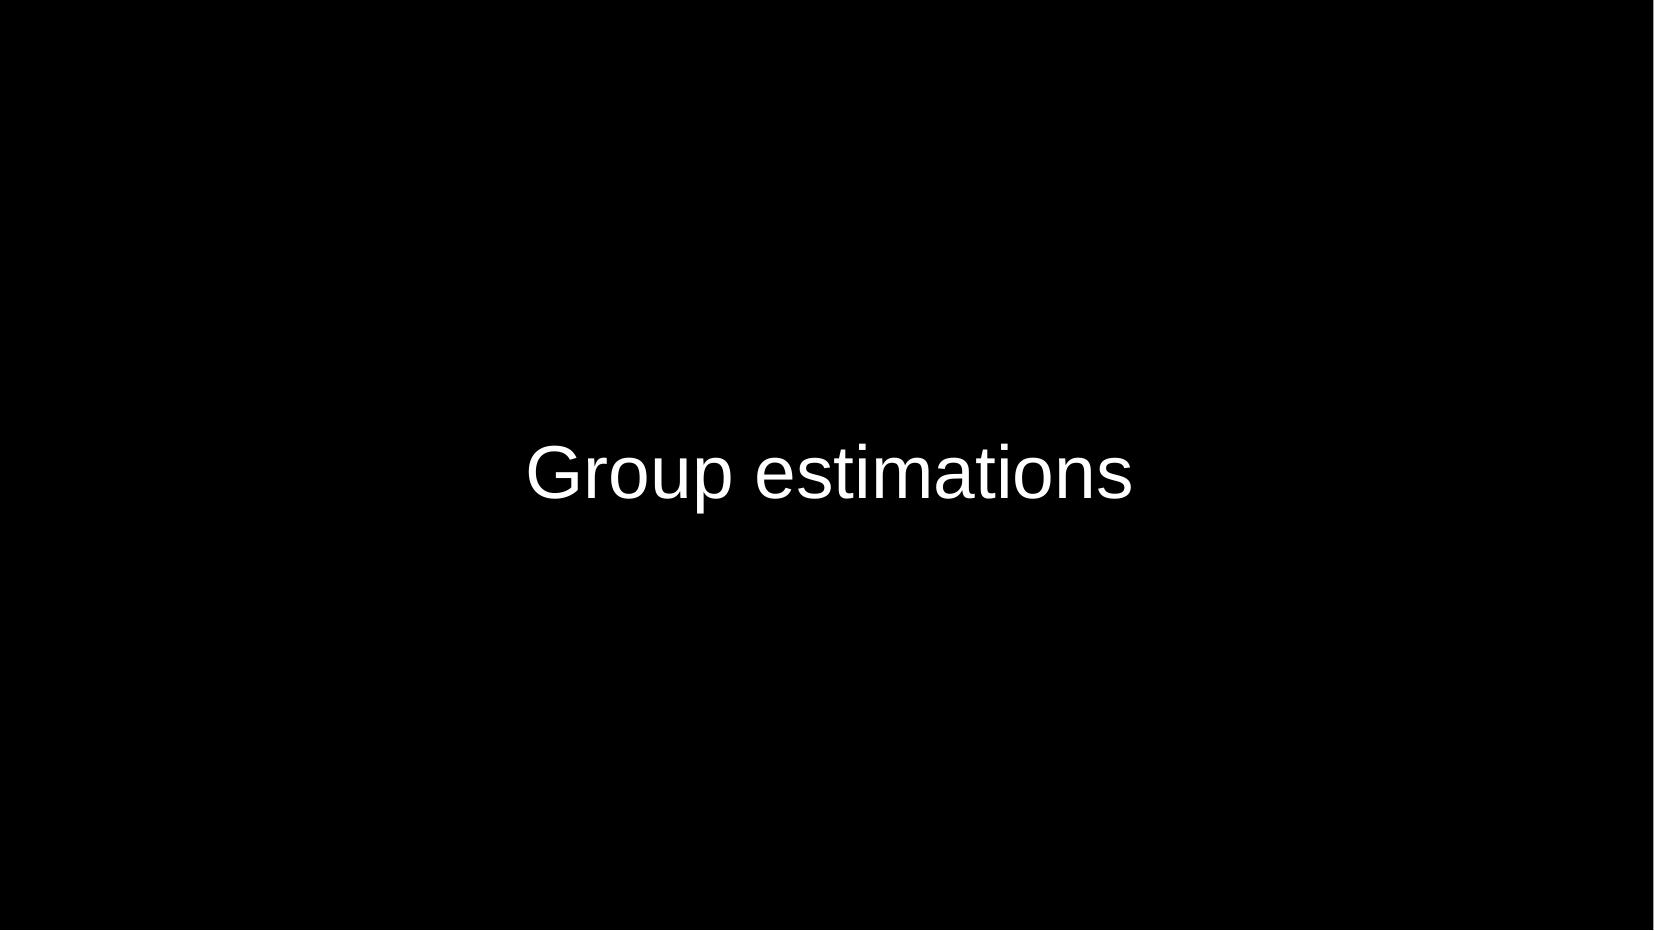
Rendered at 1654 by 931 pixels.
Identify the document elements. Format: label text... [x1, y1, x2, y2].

subtitle Group estimations [47, 324, 1613, 621]
